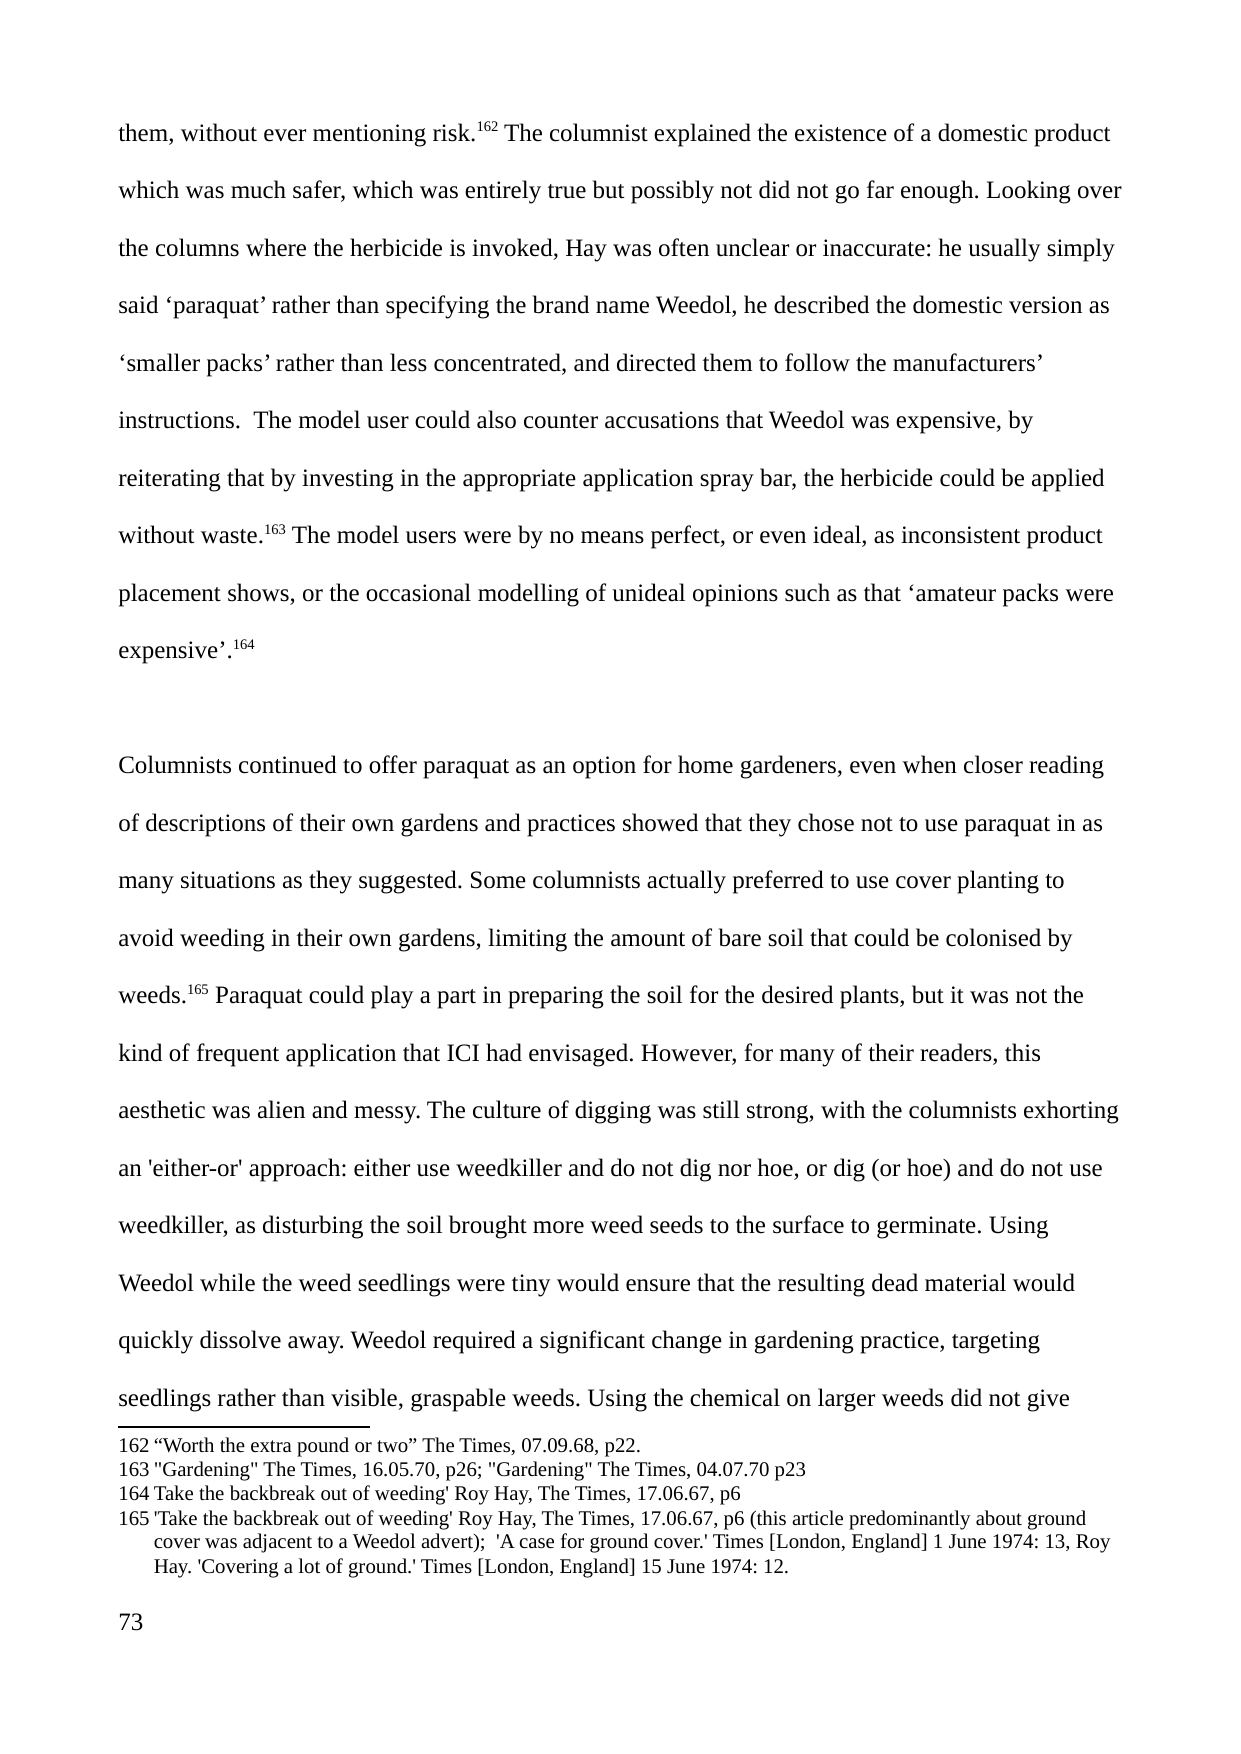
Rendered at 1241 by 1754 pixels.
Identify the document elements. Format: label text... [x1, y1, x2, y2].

text Take the backbreak out of weeding' Roy Hay, The Times, 17.06.67, p6 [118, 1481, 1122, 1505]
text 'Take the backbreak out of weeding' Roy Hay, The Times, 17.06.67, p6 (this article predominantly about ground cover was adjacent to a Weedol advert); 'A case for ground cover.' Times [London, England] 1 June 1974: 13, Roy Hay. 'Covering a lot of ground.' Times [London, England] 15 June 1974: 12. [118, 1505, 1122, 1578]
text them, without ever mentioning risk. The columnist explained the existence of a domestic product which was much safer, which was entirely true but possibly not did not go far enough. Looking over the columns where the herbicide is invoked, Hay was often unclear or inaccurate: he usually simply said ‘paraquat’ rather than specifying the brand name Weedol, he described the domestic version as ‘smaller packs’ rather than less concentrated, and directed them to follow the manufacturers’ instructions. The model user could also counter accusations that Weedol was expensive, by reiterating that by investing in the appropriate application spray bar, the herbicide could be applied without waste. The model users were by no means perfect, or even ideal, as inconsistent product placement shows, or the occasional modelling of unideal opinions such as that ‘amateur packs were expensive’. [118, 118, 1122, 664]
text Columnists continued to offer paraquat as an option for home gardeners, even when closer reading of descriptions of their own gardens and practices showed that they chose not to use paraquat in as many situations as they suggested. Some columnists actually preferred to use cover planting to avoid weeding in their own gardens, limiting the amount of bare soil that could be colonised by weeds. Paraquat could play a part in preparing the soil for the desired plants, but it was not the kind of frequent application that ICI had envisaged. However, for many of their readers, this aesthetic was alien and messy. The culture of digging was still strong, with the columnists exhorting an 'either-or' approach: either use weedkiller and do not dig nor hoe, or dig (or hoe) and do not use weedkiller, as disturbing the soil brought more weed seeds to the surface to germinate. Using Weedol while the weed seedlings were tiny would ensure that the resulting dead material would quickly dissolve away. Weedol required a significant change in gardening practice, targeting seedlings rather than visible, graspable weeds. Using the chemical on larger weeds did not give [118, 751, 1122, 1412]
text “Worth the extra pound or two” The Times, 07.09.68, p22. [118, 1433, 1122, 1457]
text "Gardening" The Times, 16.05.70, p26; "Gardening" The Times, 04.07.70 p23 [118, 1457, 1122, 1481]
